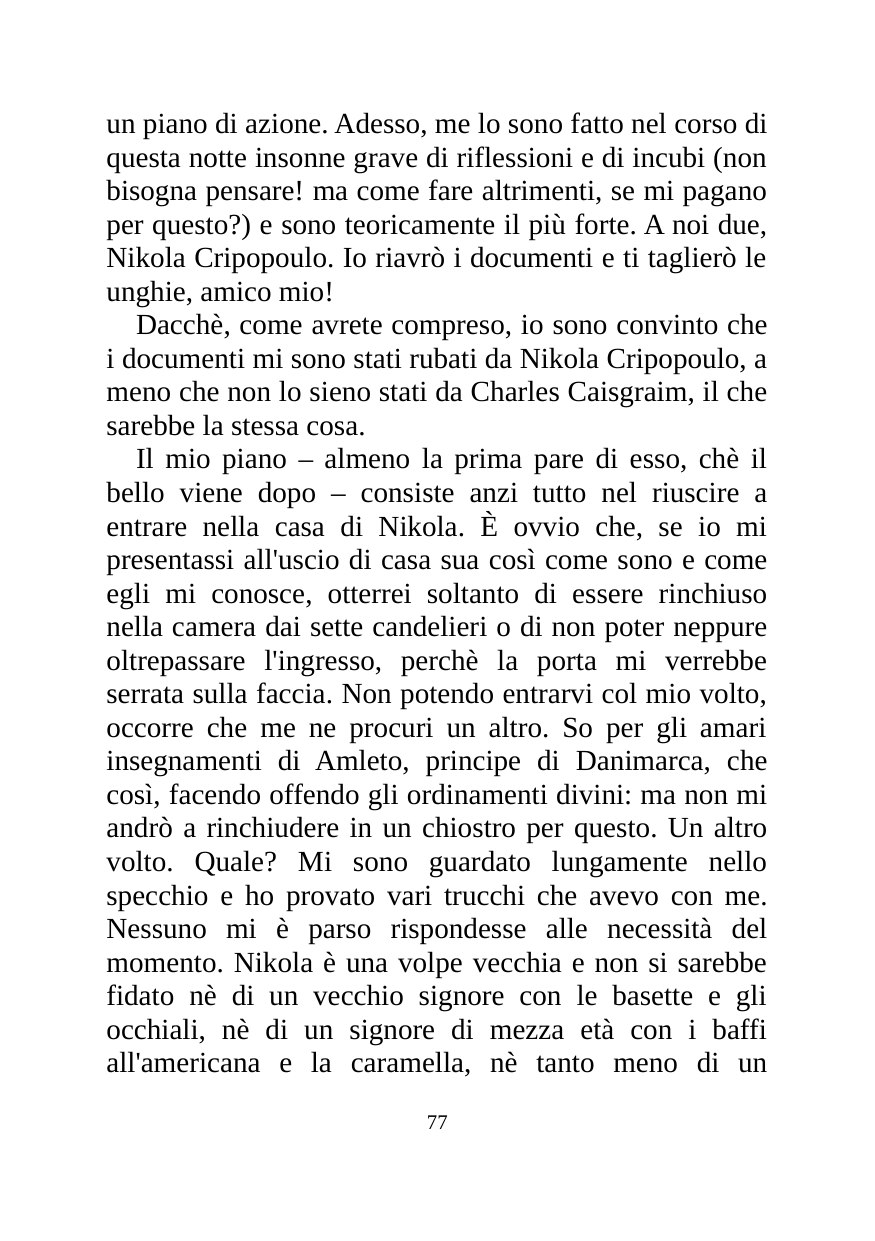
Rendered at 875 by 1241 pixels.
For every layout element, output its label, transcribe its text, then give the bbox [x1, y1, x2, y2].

text Il mio piano – almeno la prima pare di esso, chè il bello viene dopo – consiste anzi tutto nel riuscire a entrare nella casa di Nikola. È ovvio che, se io mi presentassi all'uscio di casa sua così come sono e come egli mi conosce, otterrei soltanto di essere rinchiuso nella camera dai sette candelieri o di non poter neppure oltrepassare l'ingresso, perchè la porta mi verrebbe serrata sulla faccia. Non potendo entrarvi col mio volto, occorre che me ne procuri un altro. So per gli amari insegnamenti di Amleto, principe di Danimarca, che così, facendo offendo gli ordinamenti divini: ma non mi andrò a rinchiudere in un chiostro per questo. Un altro volto. Quale? Mi sono guardato lungamente nello specchio e ho provato vari trucchi che avevo con me. Nessuno mi è parso rispondesse alle necessità del momento. Nikola è una volpe vecchia e non si sarebbe fidato nè di un vecchio signore con le basette e gli occhiali, nè di un signore di mezza età con i baffi all'americana e la caramella, nè tanto meno di un [106, 442, 768, 1079]
text un piano di azione. Adesso, me lo sono fatto nel corso di questa notte insonne grave di riflessioni e di incubi (non bisogna pensare! ma come fare altrimenti, se mi pagano per questo?) e sono teoricamente il più forte. A noi due, Nikola Cripopoulo. Io riavrò i documenti e ti taglierò le unghie, amico mio! [106, 106, 768, 307]
text Dacchè, come avrete compreso, io sono convinto che i documenti mi sono stati rubati da Nikola Cripopoulo, a meno che non lo sieno stati da Charles Caisgraim, il che sarebbe la stessa cosa. [106, 307, 768, 442]
